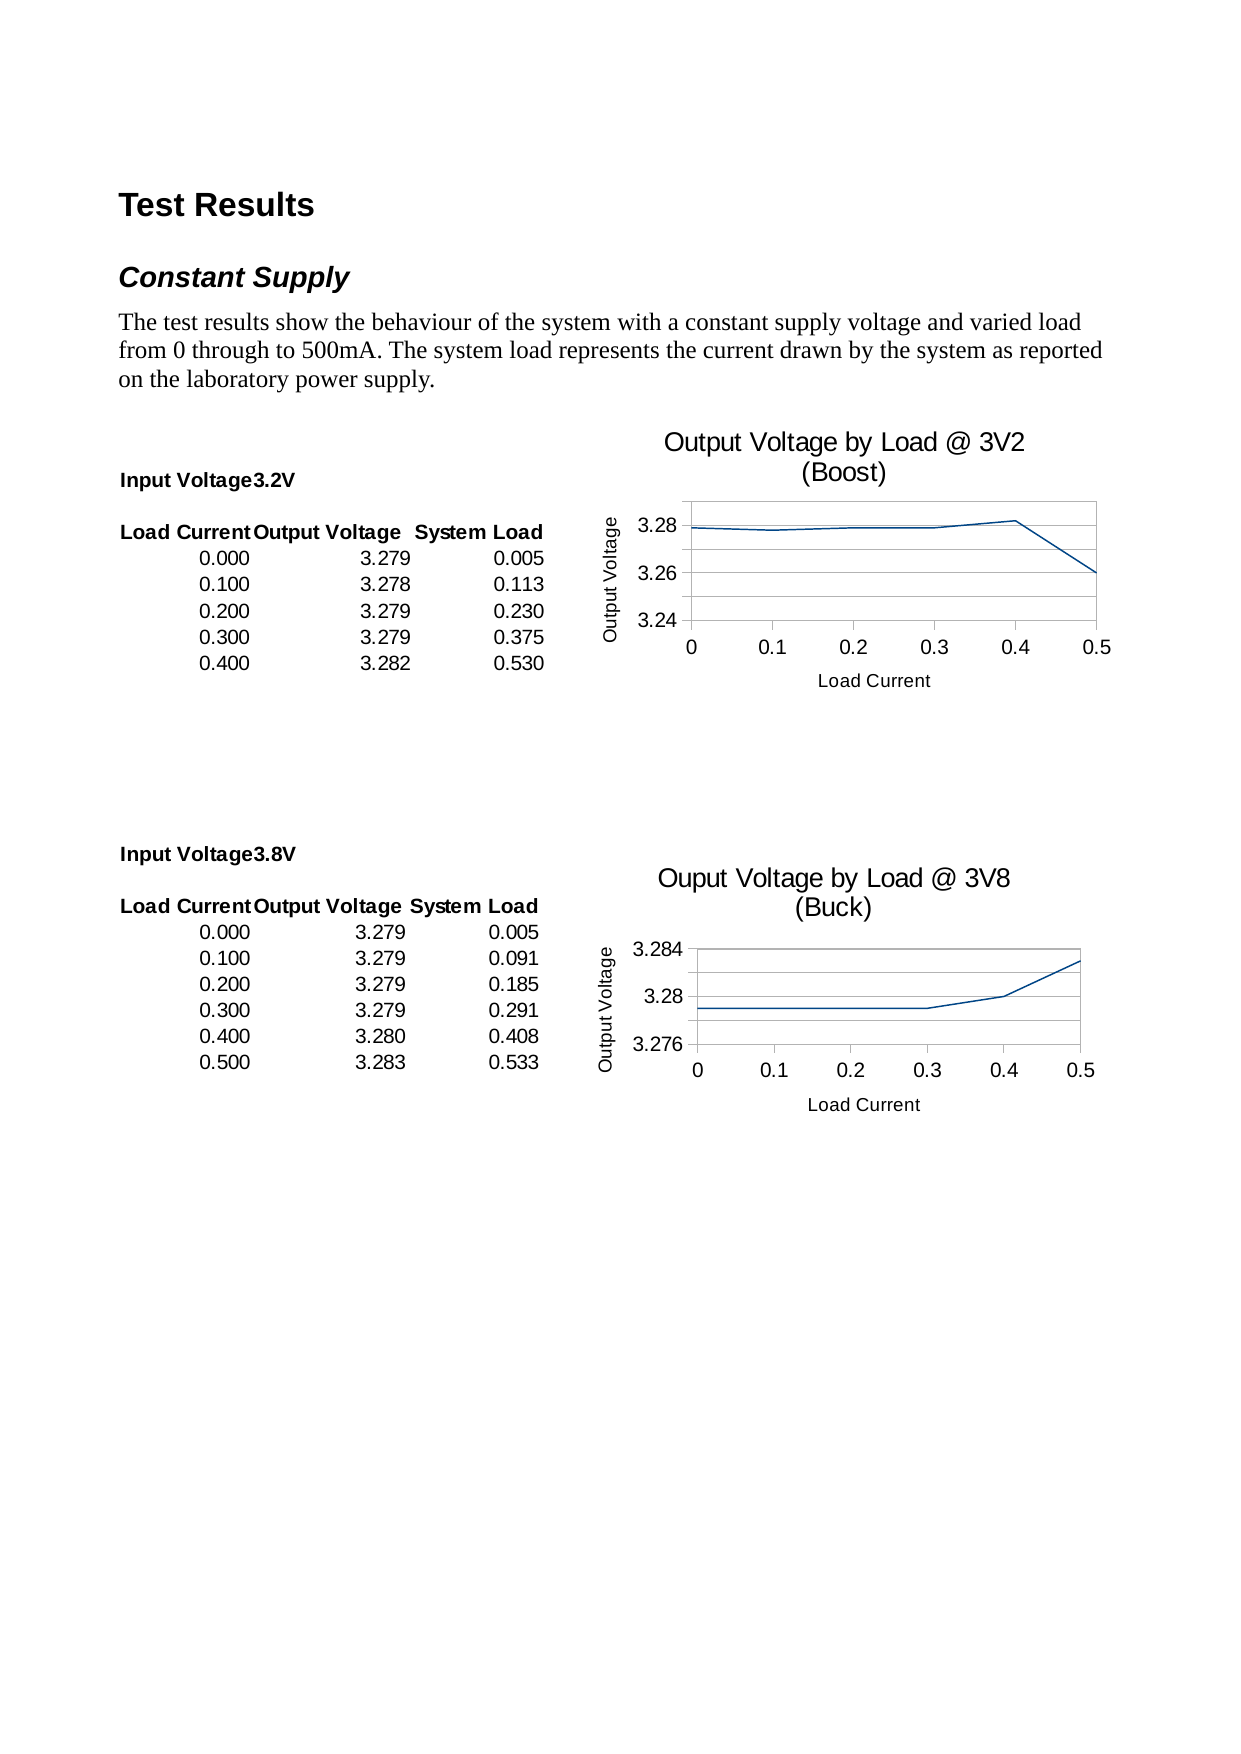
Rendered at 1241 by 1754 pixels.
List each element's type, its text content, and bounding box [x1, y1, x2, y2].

text The test results show the behaviour of the system with a constant supply voltage and varied load from 0 through to 500mA. The system load represents the current drawn by the system as reported on the laboratory power supply. [118, 307, 1122, 393]
subtitle Test Results [118, 184, 1122, 223]
subtitle Constant Supply [118, 261, 1122, 294]
